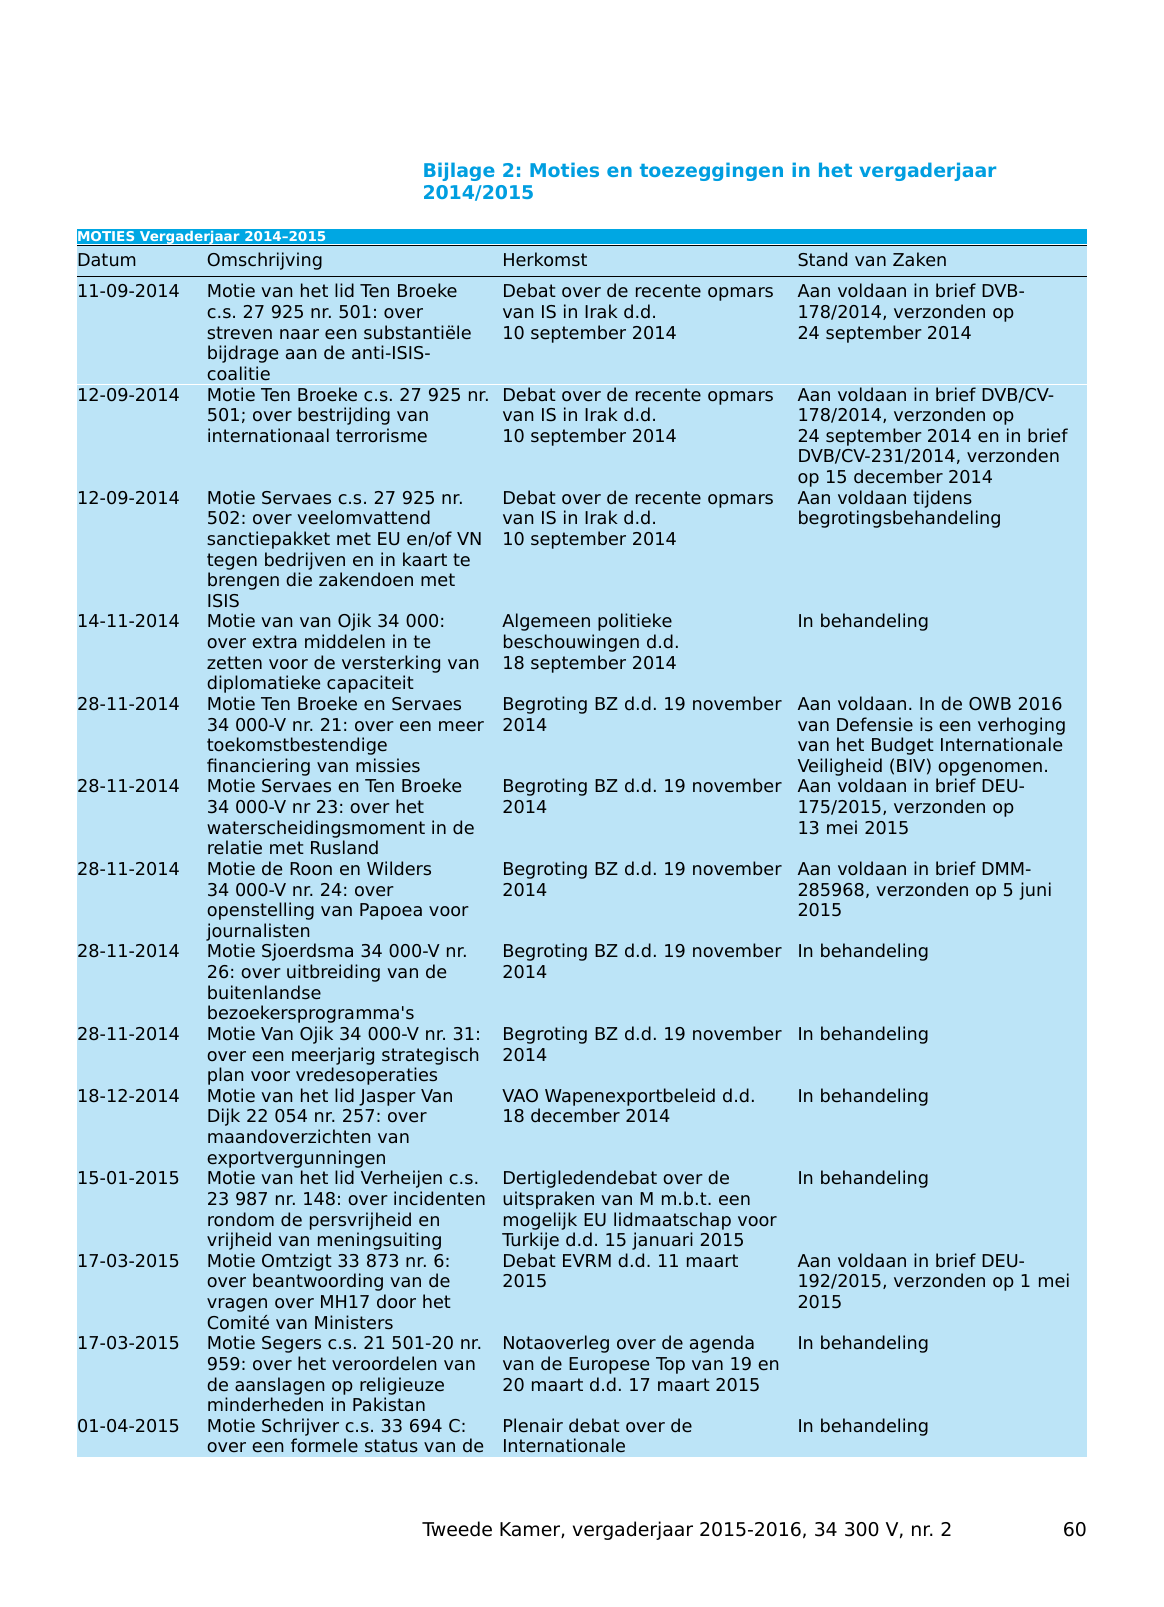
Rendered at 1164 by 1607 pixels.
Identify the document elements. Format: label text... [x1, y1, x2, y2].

table_cell Aan voldaan. In de OWB 2016 van Defensie is een verhoging van het Budget Internationale Veiligheid (BIV) opgenomen. [791, 694, 1087, 776]
table_cell Aan voldaan tijdens begrotingsbehandeling [791, 488, 1087, 611]
table_cell Motie van het lid Verheijen c.s. 23 987 nr. 148: over incidenten rondom de persvrijheid en vrijheid van meningsuiting [201, 1168, 496, 1251]
table_cell Begroting BZ d.d. 19 november 2014 [496, 859, 791, 941]
table_cell Aan voldaan in brief DMM-285968, verzonden op 5 juni 2015 [791, 859, 1087, 941]
table_cell 18-12-2014 [77, 1086, 201, 1168]
table_cell Datum [77, 246, 201, 276]
table_cell Motie Sjoerdsma 34 000-V nr. 26: over uitbreiding van de buitenlandse bezoekersprogramma's [201, 941, 496, 1024]
table_cell In behandeling [791, 1416, 1087, 1457]
table_cell Motie Ten Broeke en Servaes 34 000-V nr. 21: over een meer toekomstbestendige financiering van missies [201, 694, 496, 776]
table_cell Begroting BZ d.d. 19 november 2014 [496, 694, 791, 776]
table_cell 12-09-2014 [77, 385, 201, 488]
table_cell 28-11-2014 [77, 1024, 201, 1086]
table_cell 28-11-2014 [77, 941, 201, 1024]
table_cell Omschrijving [201, 246, 496, 276]
table_cell Motie van het lid Jasper Van Dijk 22 054 nr. 257: over maandoverzichten van exportvergunningen [201, 1086, 496, 1168]
table_cell In behandeling [791, 1168, 1087, 1251]
table_cell Stand van Zaken [791, 246, 1087, 276]
table_cell Motie Van Ojik 34 000-V nr. 31: over een meerjarig strategisch plan voor vredesoperaties [201, 1024, 496, 1086]
table_cell Motie de Roon en Wilders 34 000-V nr. 24: over openstelling van Papoea voor journalisten [201, 859, 496, 941]
table_cell Begroting BZ d.d. 19 november 2014 [496, 1024, 791, 1086]
table_cell Motie Servaes c.s. 27 925 nr. 502: over veelomvattend sanctiepakket met EU en/of VN tegen bedrijven en in kaart te brengen die zakendoen met ISIS [201, 488, 496, 611]
table_cell Debat over de recente opmars van IS in Irak d.d. 10 september 2014 [496, 277, 791, 384]
table_cell Motie van het lid Ten Broeke c.s. 27 925 nr. 501: over streven naar een substantiële bijdrage aan de anti-ISIS-coalitie [201, 277, 496, 384]
table_cell Motie Schrijver c.s. 33 694 C: over een formele status van de [201, 1416, 496, 1457]
table_cell Aan voldaan in brief DEU-192/2015, verzonden op 1 mei 2015 [791, 1251, 1087, 1333]
table_cell Aan voldaan in brief DEU-175/2015, verzonden op 13 mei 2015 [791, 776, 1087, 859]
table_cell Debat over de recente opmars van IS in Irak d.d. 10 september 2014 [496, 385, 791, 488]
table_cell Aan voldaan in brief DVB-178/2014, verzonden op 24 september 2014 [791, 277, 1087, 384]
table_cell Plenair debat over de Internationale [496, 1416, 791, 1457]
table_header MOTIES Vergaderjaar 2014–2015 [77, 229, 1087, 244]
table_cell Algemeen politieke beschouwingen d.d. 18 september 2014 [496, 611, 791, 694]
table_cell 11-09-2014 [77, 277, 201, 384]
table_cell Debat EVRM d.d. 11 maart 2015 [496, 1251, 791, 1333]
table_cell In behandeling [791, 611, 1087, 694]
table_cell Motie Ten Broeke c.s. 27 925 nr. 501; over bestrijding van internationaal terrorisme [201, 385, 496, 488]
table_cell 01-04-2015 [77, 1416, 201, 1457]
table_cell In behandeling [791, 1333, 1087, 1416]
table_cell 17-03-2015 [77, 1333, 201, 1416]
table_cell Motie Omtzigt 33 873 nr. 6: over beantwoording van de vragen over MH17 door het Comité van Ministers [201, 1251, 496, 1333]
table_cell 12-09-2014 [77, 488, 201, 611]
table_cell Begroting BZ d.d. 19 november 2014 [496, 776, 791, 859]
table_cell 28-11-2014 [77, 694, 201, 776]
table_cell Notaoverleg over de agenda van de Europese Top van 19 en 20 maart d.d. 17 maart 2015 [496, 1333, 791, 1416]
table_cell 17-03-2015 [77, 1251, 201, 1333]
table_cell In behandeling [791, 941, 1087, 1024]
table_cell Dertigledendebat over de uitspraken van M m.b.t. een mogelijk EU lidmaatschap voor Turkije d.d. 15 januari 2015 [496, 1168, 791, 1251]
table_cell 28-11-2014 [77, 859, 201, 941]
table_cell 15-01-2015 [77, 1168, 201, 1251]
table_cell 28-11-2014 [77, 776, 201, 859]
table_cell Herkomst [496, 246, 791, 276]
table_cell Debat over de recente opmars van IS in Irak d.d. 10 september 2014 [496, 488, 791, 611]
table_cell 14-11-2014 [77, 611, 201, 694]
table_cell Motie van van Ojik 34 000: over extra middelen in te zetten voor de versterking van diplomatieke capaciteit [201, 611, 496, 694]
table_cell VAO Wapenexportbeleid d.d. 18 december 2014 [496, 1086, 791, 1168]
table_cell Motie Segers c.s. 21 501-20 nr. 959: over het veroordelen van de aanslagen op religieuze minderheden in Pakistan [201, 1333, 496, 1416]
subtitle Bijlage 2: Moties en toezeggingen in het vergaderjaar 2014/2015 [422, 160, 1087, 204]
table_cell Aan voldaan in brief DVB/CV-178/2014, verzonden op 24 september 2014 en in brief DVB/CV-231/2014, verzonden op 15 december 2014 [791, 385, 1087, 488]
table_cell In behandeling [791, 1086, 1087, 1168]
table_cell In behandeling [791, 1024, 1087, 1086]
table_cell Begroting BZ d.d. 19 november 2014 [496, 941, 791, 1024]
table_cell Motie Servaes en Ten Broeke 34 000-V nr 23: over het waterscheidingsmoment in de relatie met Rusland [201, 776, 496, 859]
